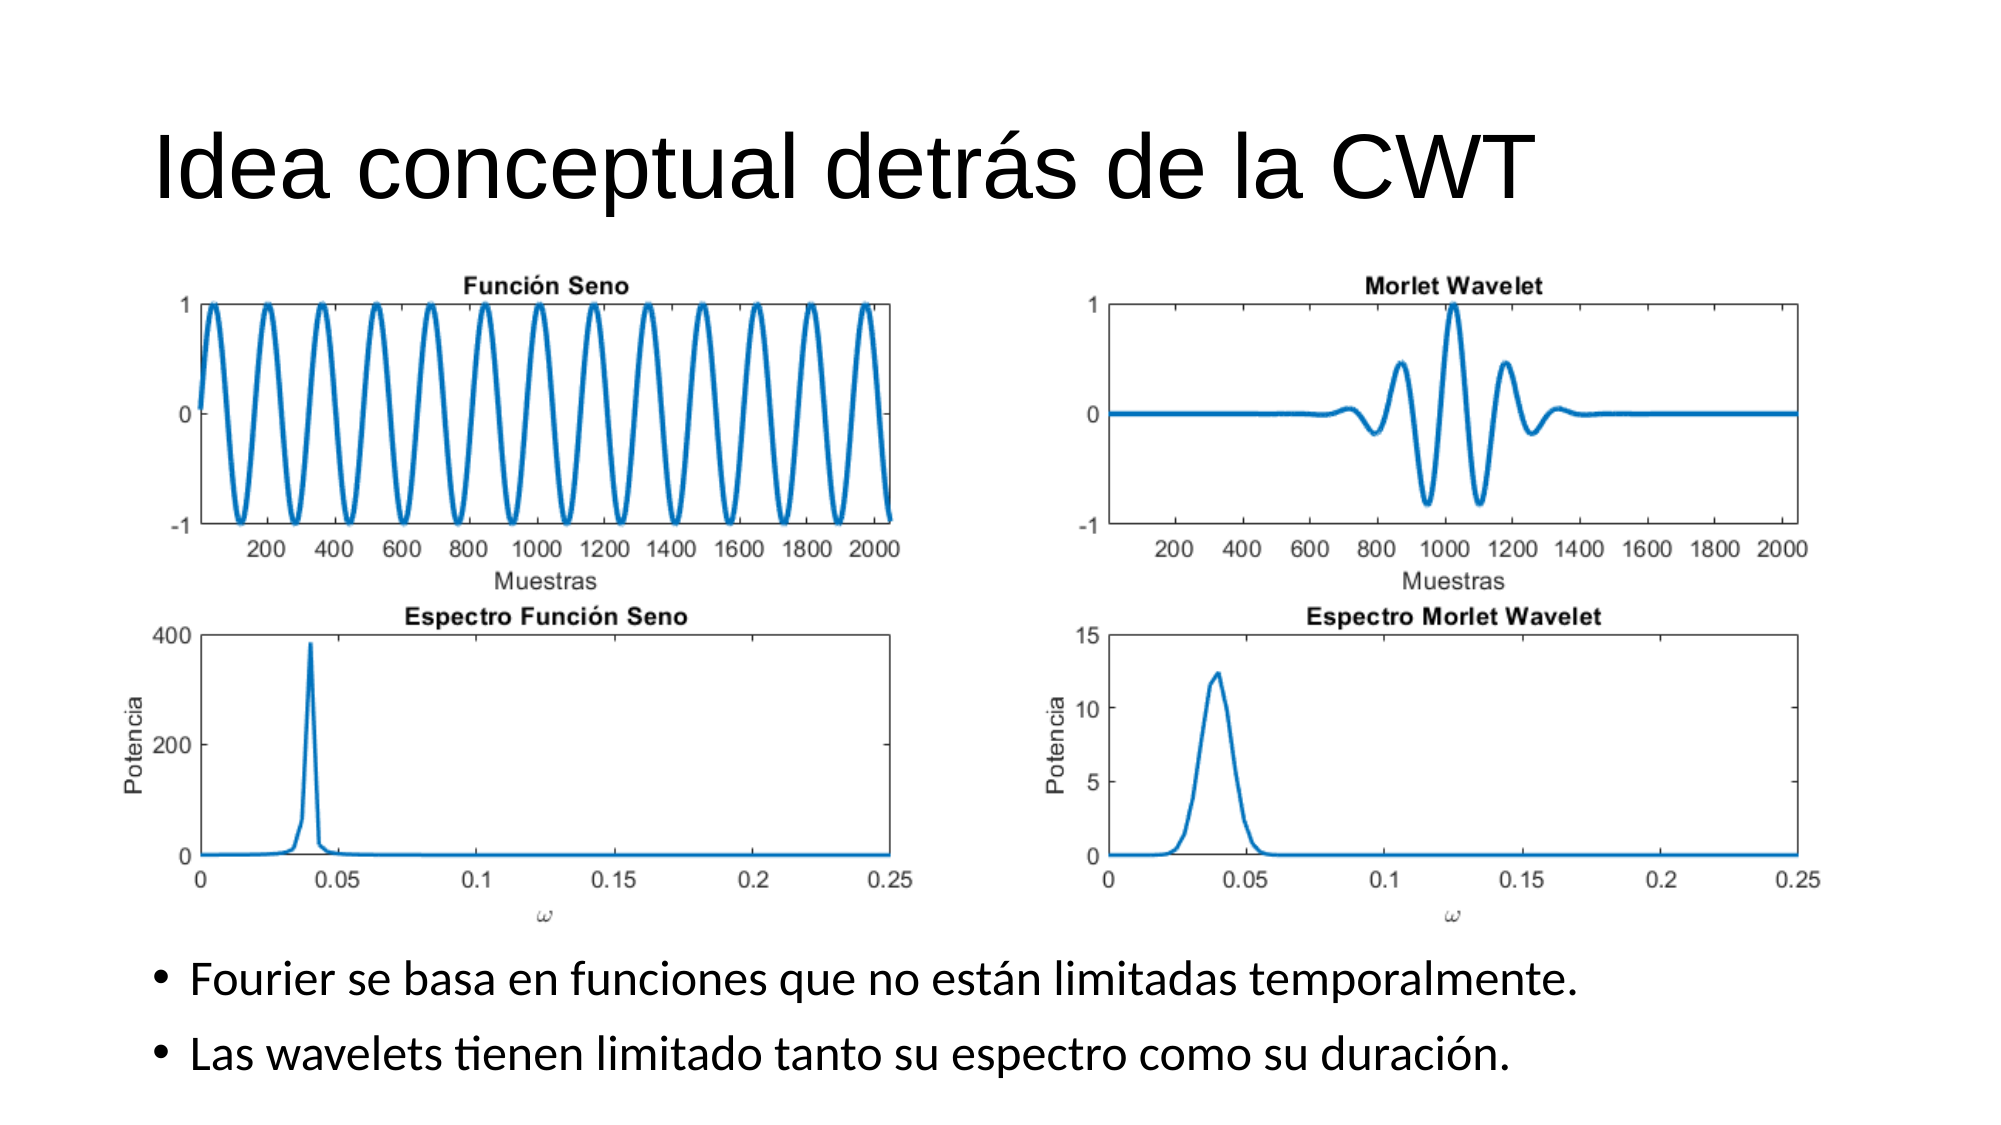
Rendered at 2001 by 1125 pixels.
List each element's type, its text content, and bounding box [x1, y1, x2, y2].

text_box Fourier se basa en funciones que no están limitadas temporalmente. Las wavelets tienen limitado tanto su espectro como su duración. [137, 944, 1989, 1125]
title Idea conceptual detrás de la CWT [137, 59, 1863, 278]
picture [113, 249, 1826, 945]
